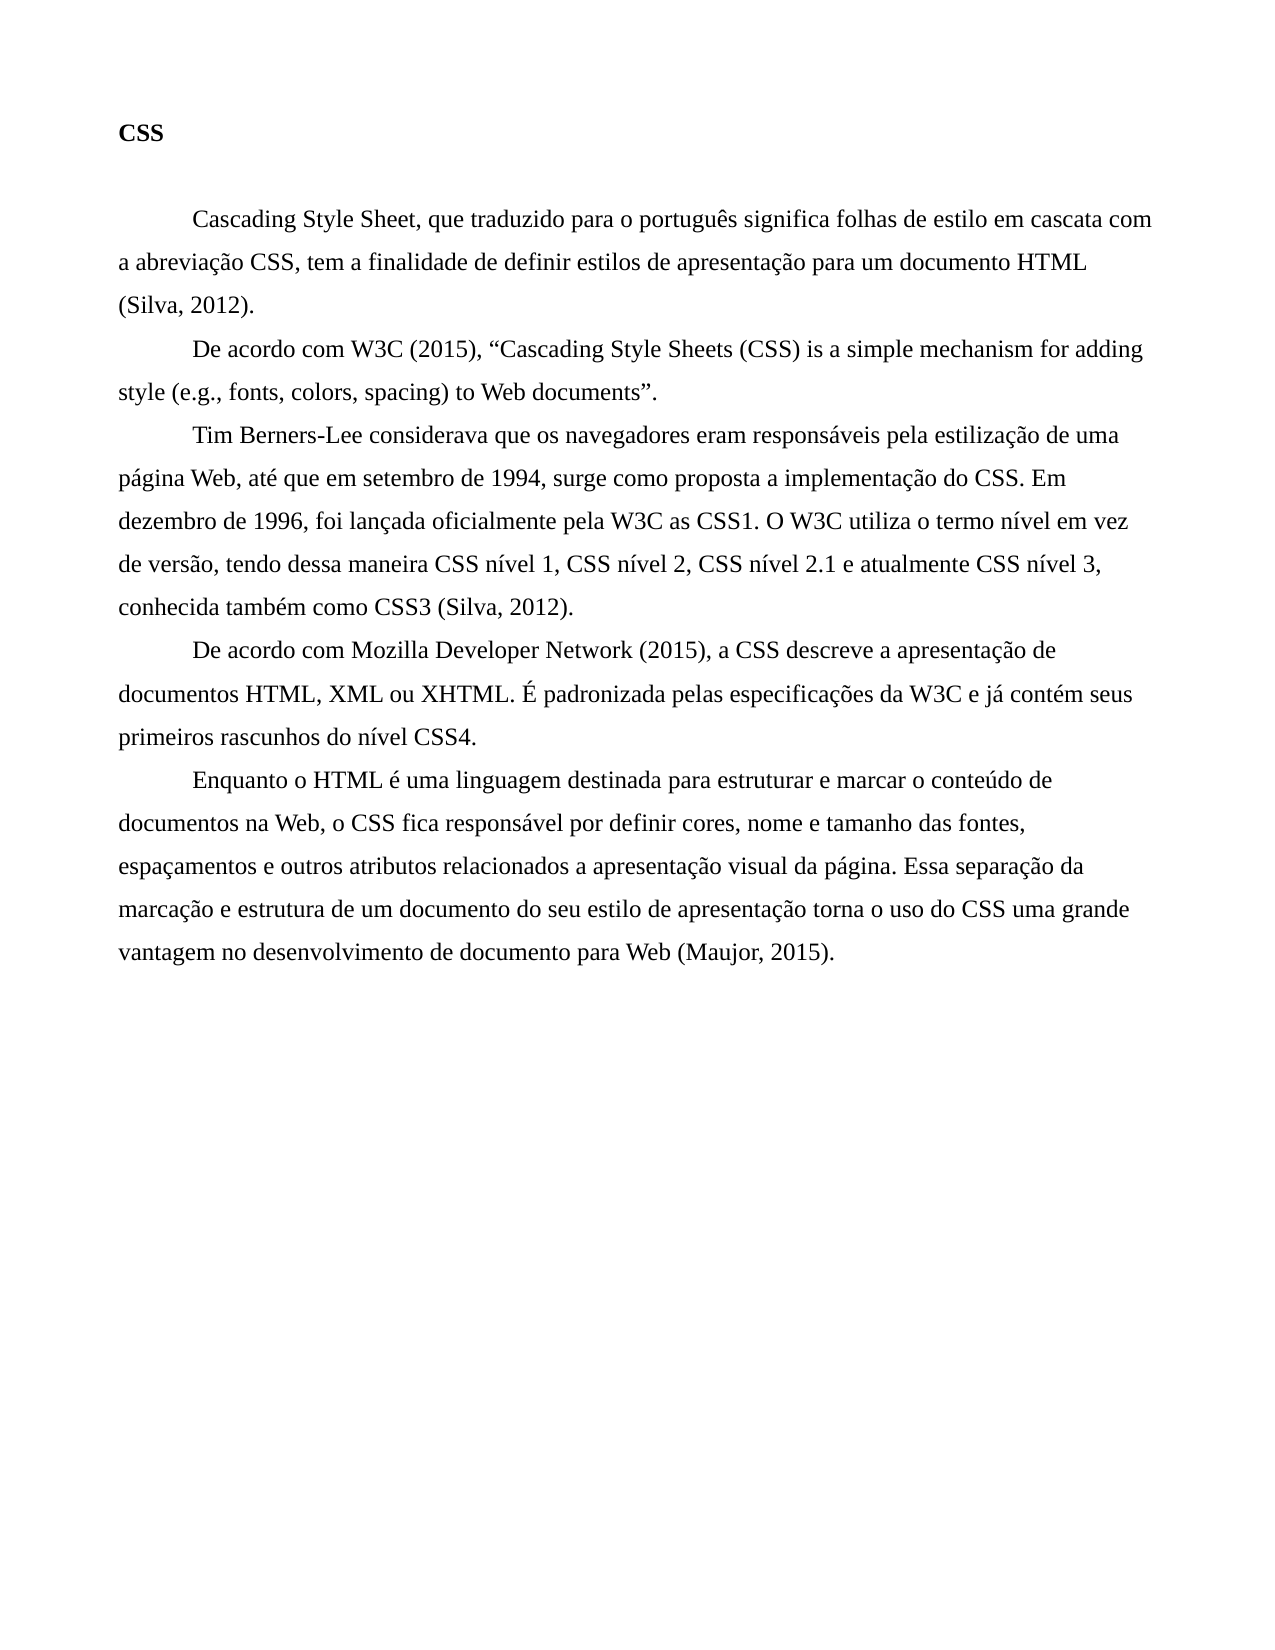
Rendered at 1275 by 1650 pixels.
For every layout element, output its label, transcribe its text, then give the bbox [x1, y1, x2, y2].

text CSS [118, 118, 1157, 147]
text Cascading Style Sheet, que traduzido para o português significa folhas de estilo em cascata com a abreviação CSS, tem a finalidade de definir estilos de apresentação para um documento HTML (Silva, 2012). [118, 204, 1157, 319]
text De acordo com W3C (2015), “Cascading Style Sheets (CSS) is a simple mechanism for adding style (e.g., fonts, colors, spacing) to Web documents”. [118, 334, 1157, 406]
text Enquanto o HTML é uma linguagem destinada para estruturar e marcar o conteúdo de documentos na Web, o CSS fica responsável por definir cores, nome e tamanho das fontes, espaçamentos e outros atributos relacionados a apresentação visual da página. Essa separação da marcação e estrutura de um documento do seu estilo de apresentação torna o uso do CSS uma grande vantagem no desenvolvimento de documento para Web (Maujor, 2015). [118, 765, 1157, 966]
text Tim Berners-Lee considerava que os navegadores eram responsáveis pela estilização de uma página Web, até que em setembro de 1994, surge como proposta a implementação do CSS. Em dezembro de 1996, foi lançada oficialmente pela W3C as CSS1. O W3C utiliza o termo nível em vez de versão, tendo dessa maneira CSS nível 1, CSS nível 2, CSS nível 2.1 e atualmente CSS nível 3, conhecida também como CSS3 (Silva, 2012). [118, 420, 1157, 621]
text De acordo com Mozilla Developer Network (2015), a CSS descreve a apresentação de documentos HTML, XML ou XHTML. É padronizada pelas especificações da W3C e já contém seus primeiros rascunhos do nível CSS4. [118, 636, 1157, 751]
